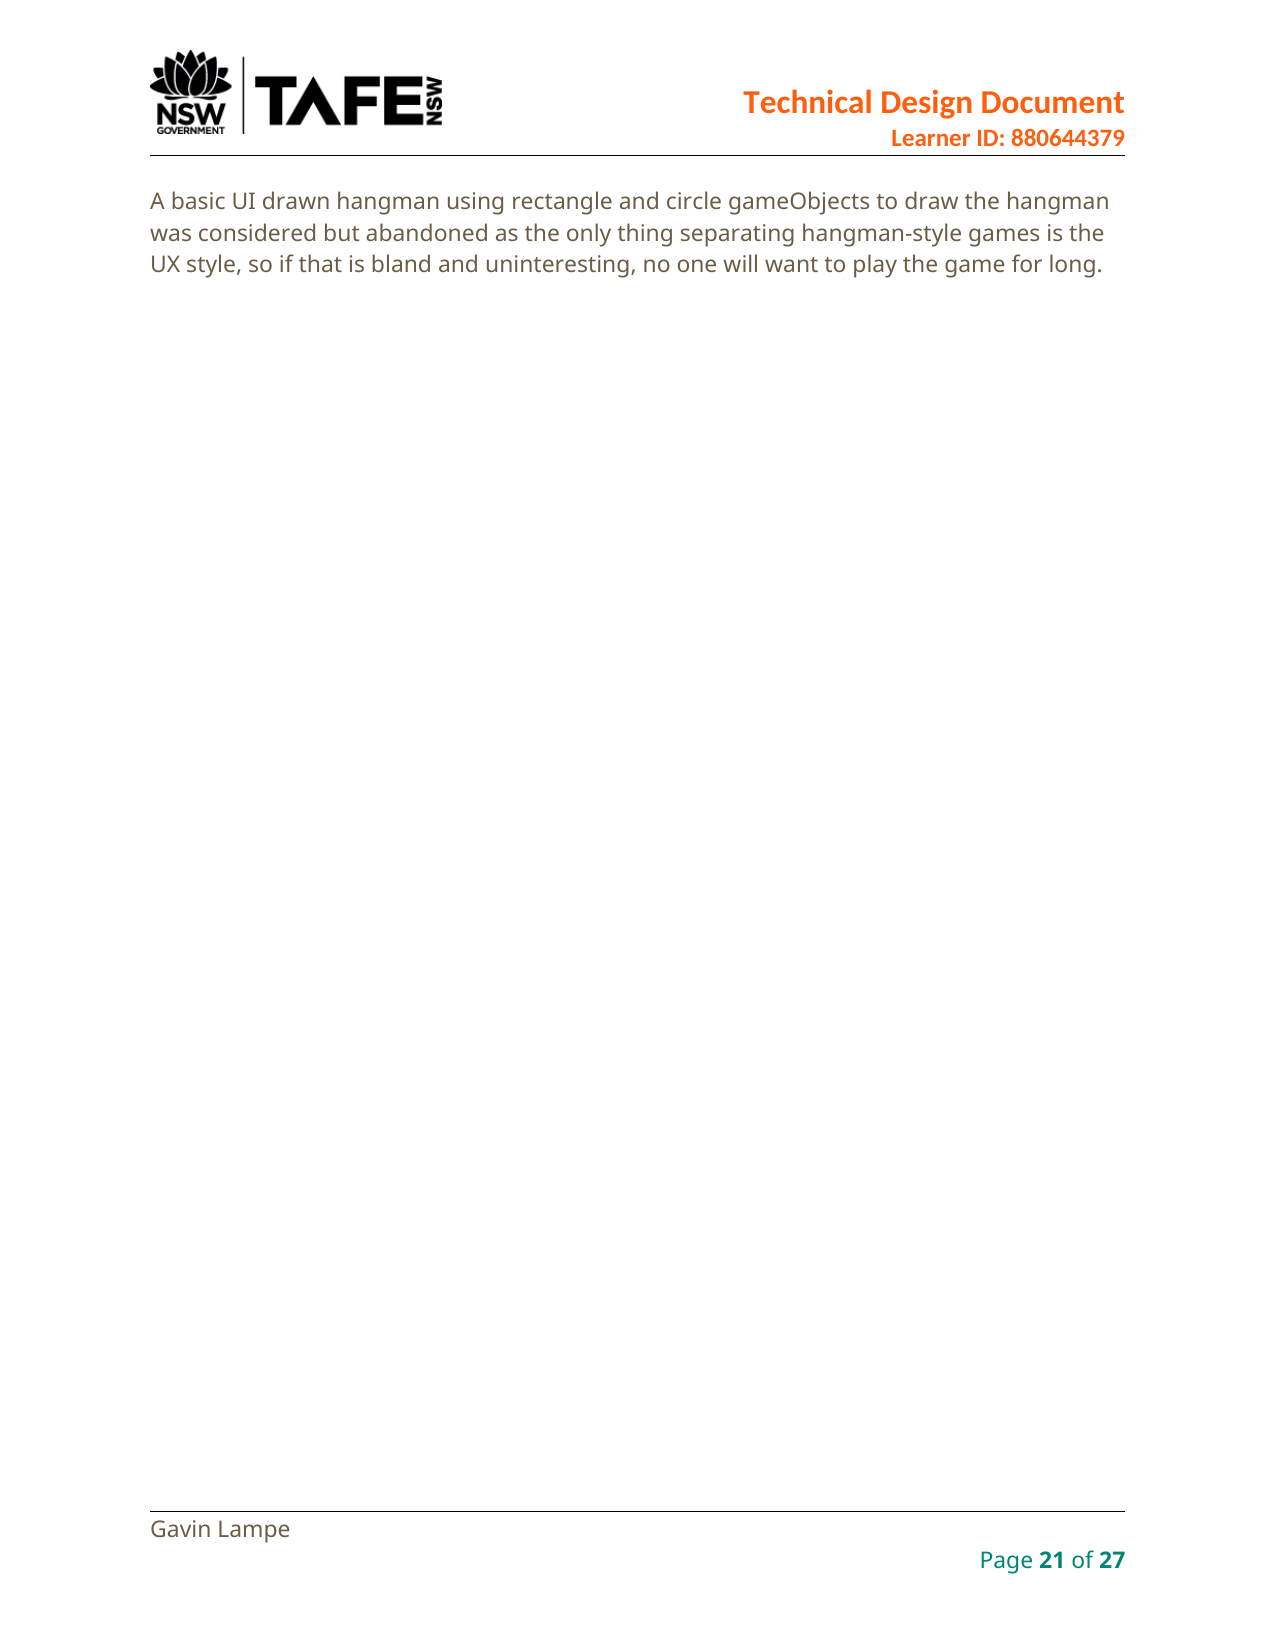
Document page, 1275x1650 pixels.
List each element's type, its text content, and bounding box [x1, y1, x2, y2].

text A basic UI drawn hangman using rectangle and circle gameObjects to draw the hangman was considered but abandoned as the only thing separating hangman-style games is the UX style, so if that is bland and uninteresting, no one will want to play the game for long. [150, 185, 1125, 279]
